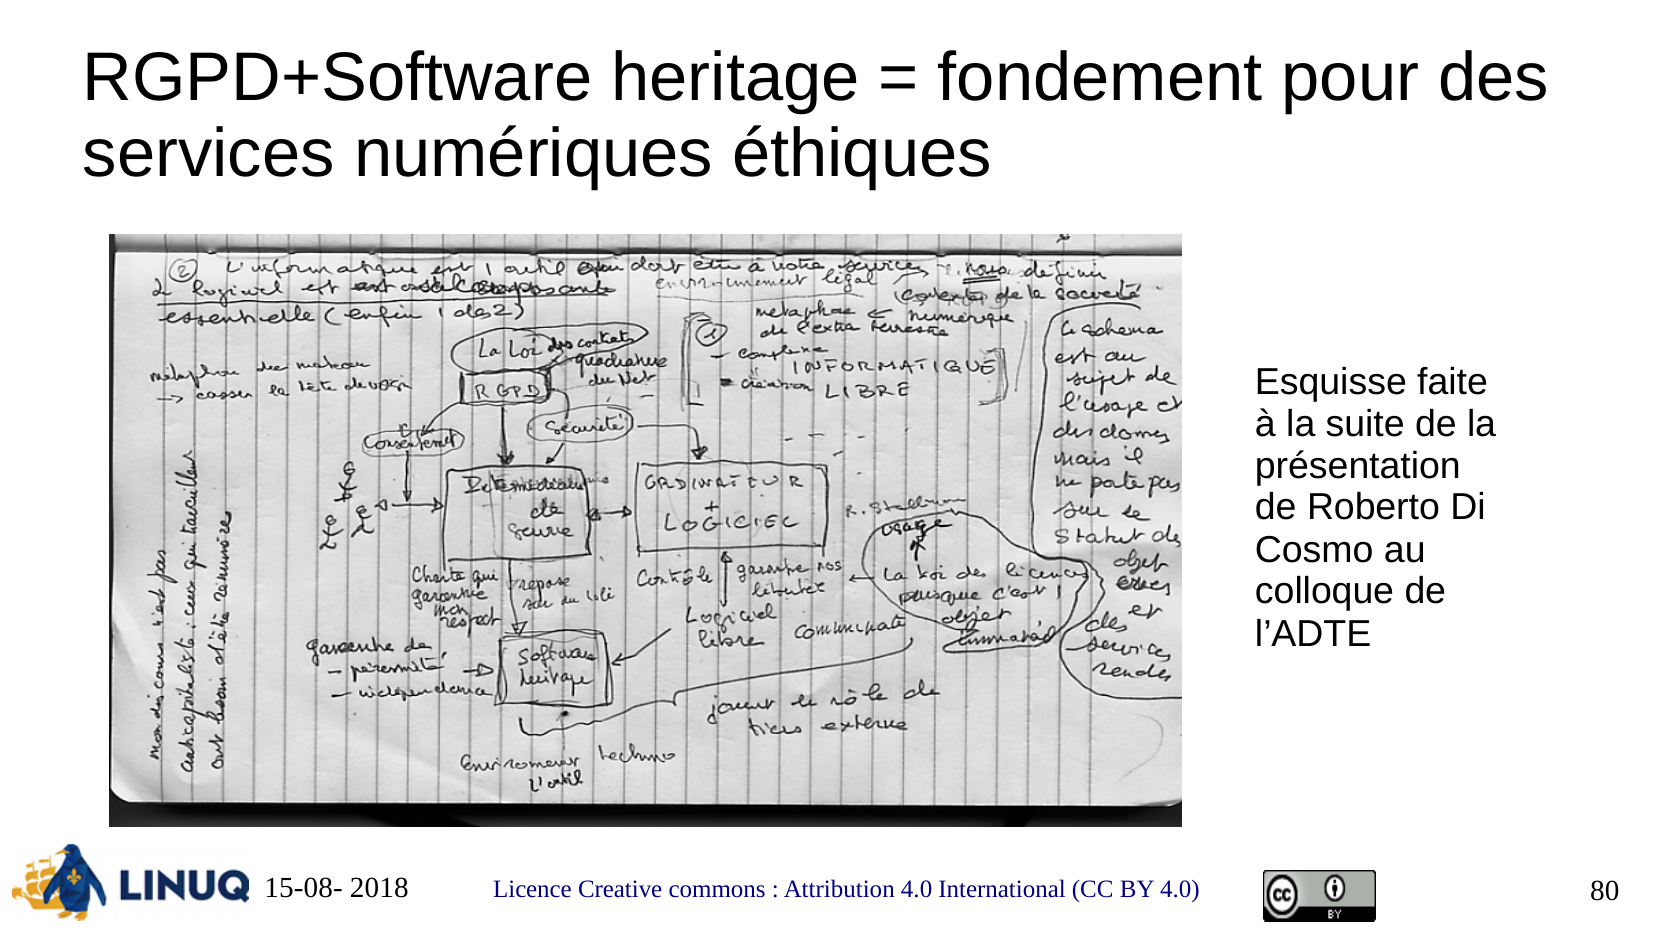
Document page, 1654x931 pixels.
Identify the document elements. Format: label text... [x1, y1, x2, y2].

picture [11, 844, 249, 921]
title RGPD+Software heritage = fondement pour des services numériques éthiques [82, 37, 1571, 193]
picture [109, 234, 1182, 827]
text_box Esquisse faite à la suite de la présentation de Roberto Di Cosmo au colloque de l’ADTE [1240, 352, 1524, 662]
picture [1263, 870, 1376, 922]
